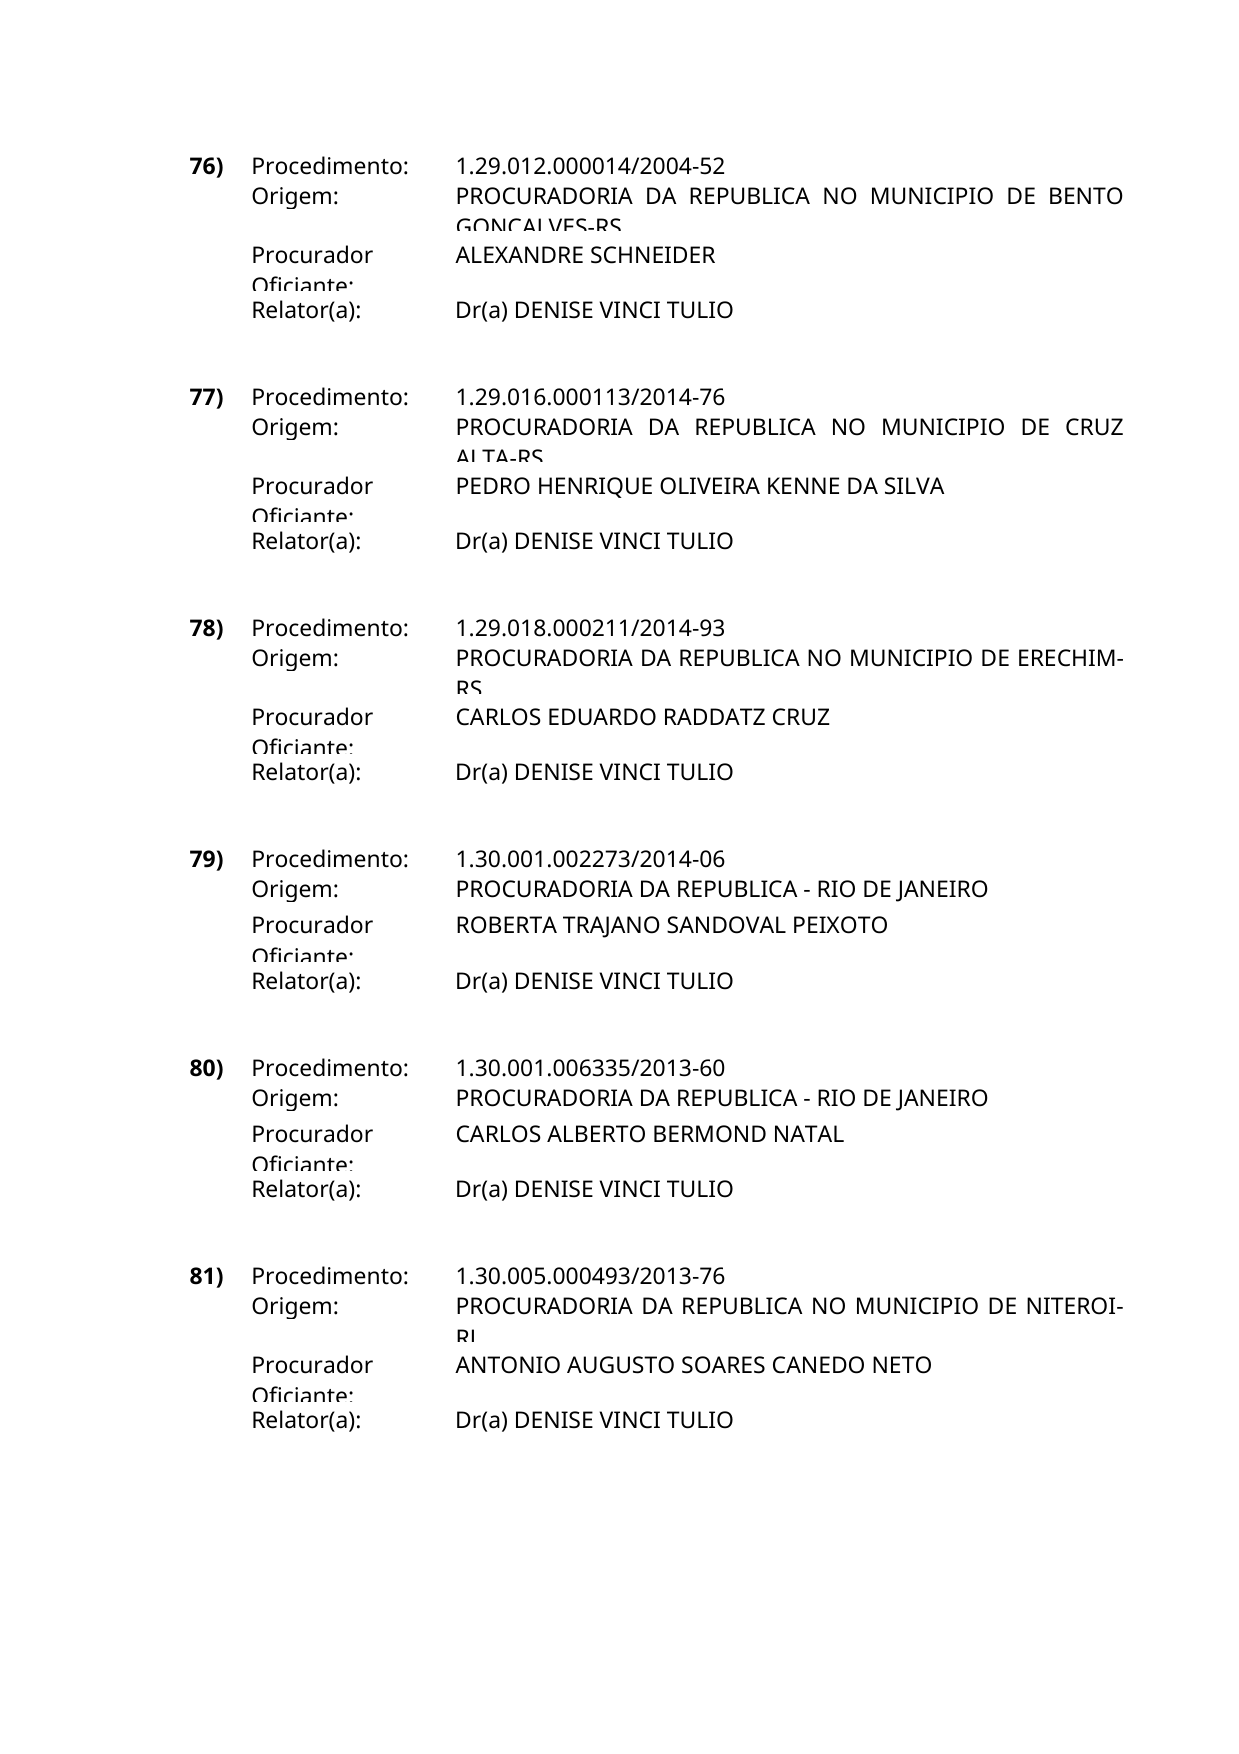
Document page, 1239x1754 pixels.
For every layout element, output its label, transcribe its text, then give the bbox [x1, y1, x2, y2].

table_cell Procurador Oficiante: [251, 909, 455, 962]
table_cell [251, 231, 455, 238]
table_cell [1125, 756, 1239, 786]
table_cell [1125, 1290, 1239, 1319]
table_cell [1125, 462, 1239, 469]
table_cell [0, 1110, 189, 1118]
table_cell [1125, 671, 1239, 693]
table_cell [251, 902, 455, 909]
table_cell Origem: [251, 1290, 455, 1319]
table_cell [0, 180, 189, 208]
table_cell [189, 965, 251, 995]
table_cell [455, 1341, 1124, 1349]
table_cell [189, 470, 251, 521]
table_cell 1.29.016.000113/2014-76 [455, 381, 1124, 409]
table_cell [251, 324, 455, 381]
table_cell Procurador Oficiante: [251, 239, 455, 291]
table_cell [189, 1404, 251, 1434]
table_cell 1.30.001.002273/2014-06 [455, 843, 1124, 872]
table_cell [189, 1290, 251, 1319]
table_cell Origem: [251, 1082, 455, 1110]
table_cell ANTONIO AUGUSTO SOARES CANEDO NETO [455, 1349, 1124, 1400]
table_cell [1125, 693, 1239, 701]
table_cell [0, 231, 189, 238]
table_cell [251, 1203, 455, 1260]
table_cell [251, 995, 455, 1052]
table_cell [1125, 1118, 1239, 1169]
table_cell [1125, 411, 1239, 439]
table_cell Procedimento: [251, 1052, 455, 1080]
table_cell PEDRO HENRIQUE OLIVEIRA KENNE DA SILVA [455, 470, 1124, 521]
table_cell 81) [189, 1260, 251, 1289]
table_cell Procedimento: [251, 843, 455, 872]
table_cell [1125, 1082, 1239, 1110]
table_cell [189, 1203, 251, 1260]
table_cell [0, 873, 189, 902]
table_cell [189, 180, 251, 208]
table_cell [1125, 1173, 1239, 1203]
table_header Relator(a): [251, 756, 455, 785]
table_cell Origem: [251, 642, 455, 671]
table_cell [189, 555, 251, 612]
table_cell 79) [189, 843, 251, 872]
table_cell Origem: [251, 411, 455, 439]
table_cell Procurador Oficiante: [251, 1118, 455, 1170]
table_cell [0, 381, 189, 409]
table_cell [0, 1052, 189, 1080]
table_cell [1125, 180, 1239, 208]
table_cell [0, 150, 189, 178]
table_cell [189, 209, 251, 231]
table_cell [1125, 642, 1239, 671]
table_cell [189, 701, 251, 752]
table_cell [189, 909, 251, 960]
table_cell [1125, 1404, 1239, 1434]
table_header Relator(a): [251, 1404, 455, 1433]
table_cell [0, 786, 189, 843]
table_cell 77) [189, 381, 251, 409]
table_cell [251, 786, 455, 843]
table_cell [1125, 381, 1239, 409]
table_cell [0, 1203, 189, 1260]
table_cell [455, 995, 1124, 1052]
table_cell [189, 239, 251, 289]
table_cell [0, 324, 189, 381]
table_cell [189, 294, 251, 324]
table_cell [251, 1341, 455, 1349]
table_cell 1.30.001.006335/2013-60 [455, 1052, 1124, 1080]
table_cell [455, 1203, 1124, 1260]
table_cell [1125, 470, 1239, 521]
table_cell [1125, 1052, 1239, 1080]
table_cell [251, 555, 455, 612]
table_cell [0, 440, 189, 462]
table_cell [189, 462, 251, 469]
table_cell [0, 239, 189, 289]
table_cell [1125, 1110, 1239, 1118]
table_cell [189, 995, 251, 1052]
table_cell [0, 1082, 189, 1110]
table_cell [189, 786, 251, 843]
table_cell Procedimento: [251, 381, 455, 409]
table_cell Origem: [251, 873, 455, 902]
table_cell [0, 701, 189, 752]
table_cell [0, 756, 189, 786]
table_cell [1125, 239, 1239, 289]
table_cell [1125, 701, 1239, 752]
table_cell [0, 555, 189, 612]
table_cell [189, 1118, 251, 1169]
table_cell [251, 693, 455, 701]
table_cell 76) [189, 150, 251, 178]
table_cell [0, 1319, 189, 1341]
table_cell [0, 909, 189, 960]
table_cell [0, 612, 189, 641]
table_header [251, 0, 455, 150]
table_header [1125, 0, 1239, 150]
table_cell CARLOS ALBERTO BERMOND NATAL [455, 1118, 1124, 1169]
table_cell Procurador Oficiante: [251, 701, 455, 753]
table_header Relator(a): [251, 1173, 455, 1202]
table_cell [0, 525, 189, 555]
table_cell Procurador Oficiante: [251, 470, 455, 522]
table_cell [455, 786, 1124, 843]
table_cell [1125, 902, 1239, 909]
table_cell [189, 671, 251, 693]
table_header Dr(a) DENISE VINCI TULIO [455, 965, 1122, 993]
table_cell [189, 756, 251, 786]
table_cell [189, 1349, 251, 1400]
table_cell [455, 231, 1124, 238]
table_cell [0, 965, 189, 995]
table_cell [455, 555, 1124, 612]
table_cell [189, 902, 251, 909]
table_cell [0, 470, 189, 521]
table_cell [251, 1319, 455, 1341]
table_cell PROCURADORIA DA REPUBLICA NO MUNICIPIO DE CRUZ ALTA-RS [455, 411, 1124, 462]
table_header Relator(a): [251, 965, 455, 993]
table_header [0, 0, 189, 150]
table_cell [0, 642, 189, 671]
table_cell [189, 873, 251, 902]
table_cell CARLOS EDUARDO RADDATZ CRUZ [455, 701, 1124, 752]
table_header Dr(a) DENISE VINCI TULIO [455, 1173, 1122, 1202]
table_cell [1125, 525, 1239, 555]
table_cell [1125, 555, 1239, 612]
table_cell [455, 902, 1124, 909]
table_cell [1125, 1203, 1239, 1260]
table_cell ALEXANDRE SCHNEIDER [455, 239, 1124, 289]
table_cell [0, 462, 189, 469]
table_cell [0, 1260, 189, 1289]
table_cell [0, 209, 189, 231]
table_cell [0, 995, 189, 1052]
table_cell PROCURADORIA DA REPUBLICA NO MUNICIPIO DE NITEROI-RJ [455, 1290, 1124, 1341]
table_cell 1.29.012.000014/2004-52 [455, 150, 1124, 178]
table_cell [251, 671, 455, 693]
table_cell [0, 1173, 189, 1203]
table_cell Procedimento: [251, 612, 455, 641]
table_cell [0, 1341, 189, 1349]
table_header [189, 0, 251, 150]
table_cell PROCURADORIA DA REPUBLICA NO MUNICIPIO DE BENTO GONCALVES-RS [455, 180, 1124, 231]
table_cell [189, 525, 251, 555]
table_cell [0, 1118, 189, 1169]
table_cell [189, 440, 251, 462]
table_cell [189, 324, 251, 381]
table_cell [0, 1349, 189, 1400]
table_cell [189, 1110, 251, 1118]
table_cell 1.29.018.000211/2014-93 [455, 612, 1124, 641]
table_cell PROCURADORIA DA REPUBLICA - RIO DE JANEIRO [455, 873, 1124, 902]
table_cell [455, 324, 1124, 381]
table_cell [0, 294, 189, 324]
table_cell [189, 642, 251, 671]
table_cell [251, 440, 455, 462]
table_cell [1125, 294, 1239, 324]
table_cell [1125, 873, 1239, 902]
table_cell PROCURADORIA DA REPUBLICA - RIO DE JANEIRO [455, 1082, 1124, 1110]
table_cell [1125, 231, 1239, 238]
table_cell [0, 671, 189, 693]
table_cell [1125, 1341, 1239, 1349]
table_cell [0, 1404, 189, 1434]
table_cell [0, 1290, 189, 1319]
table_header [455, 0, 1124, 150]
table_cell [1125, 440, 1239, 462]
table_cell [1125, 965, 1239, 995]
table_cell [189, 1341, 251, 1349]
table_cell [189, 1319, 251, 1341]
table_cell [1125, 909, 1239, 960]
table_cell [1125, 1260, 1239, 1289]
table_cell [0, 902, 189, 909]
table_cell [189, 1173, 251, 1203]
table_cell [189, 1082, 251, 1110]
table_cell [1125, 209, 1239, 231]
table_header Relator(a): [251, 294, 455, 323]
table_cell [455, 462, 1124, 469]
table_cell [0, 843, 189, 872]
table_header Relator(a): [251, 525, 455, 554]
table_cell [0, 693, 189, 701]
table_cell [1125, 1349, 1239, 1400]
table_cell Procedimento: [251, 1260, 455, 1289]
table_cell [189, 693, 251, 701]
table_cell [1125, 324, 1239, 381]
table_cell [189, 411, 251, 439]
table_cell [455, 1110, 1124, 1118]
table_cell ROBERTA TRAJANO SANDOVAL PEIXOTO [455, 909, 1124, 960]
table_header Dr(a) DENISE VINCI TULIO [455, 1404, 1122, 1433]
table_cell [1125, 843, 1239, 872]
table_header Dr(a) DENISE VINCI TULIO [455, 525, 1122, 554]
table_header Dr(a) DENISE VINCI TULIO [455, 294, 1122, 323]
table_cell Procurador Oficiante: [251, 1349, 455, 1401]
table_cell Procedimento: [251, 150, 455, 178]
table_cell 78) [189, 612, 251, 641]
table_cell [1125, 786, 1239, 843]
table_cell [1125, 150, 1239, 178]
table_cell [1125, 995, 1239, 1052]
table_cell [251, 1110, 455, 1118]
table_cell [251, 462, 455, 469]
table_header Dr(a) DENISE VINCI TULIO [455, 756, 1122, 785]
table_cell [1125, 612, 1239, 641]
table_cell [189, 231, 251, 238]
table_cell [455, 693, 1124, 701]
table_cell 80) [189, 1052, 251, 1080]
table_cell 1.30.005.000493/2013-76 [455, 1260, 1124, 1289]
table_cell [1125, 1319, 1239, 1341]
table_cell Origem: [251, 180, 455, 208]
table_cell [0, 411, 189, 439]
table_cell [251, 209, 455, 231]
table_cell PROCURADORIA DA REPUBLICA NO MUNICIPIO DE ERECHIM-RS [455, 642, 1124, 693]
